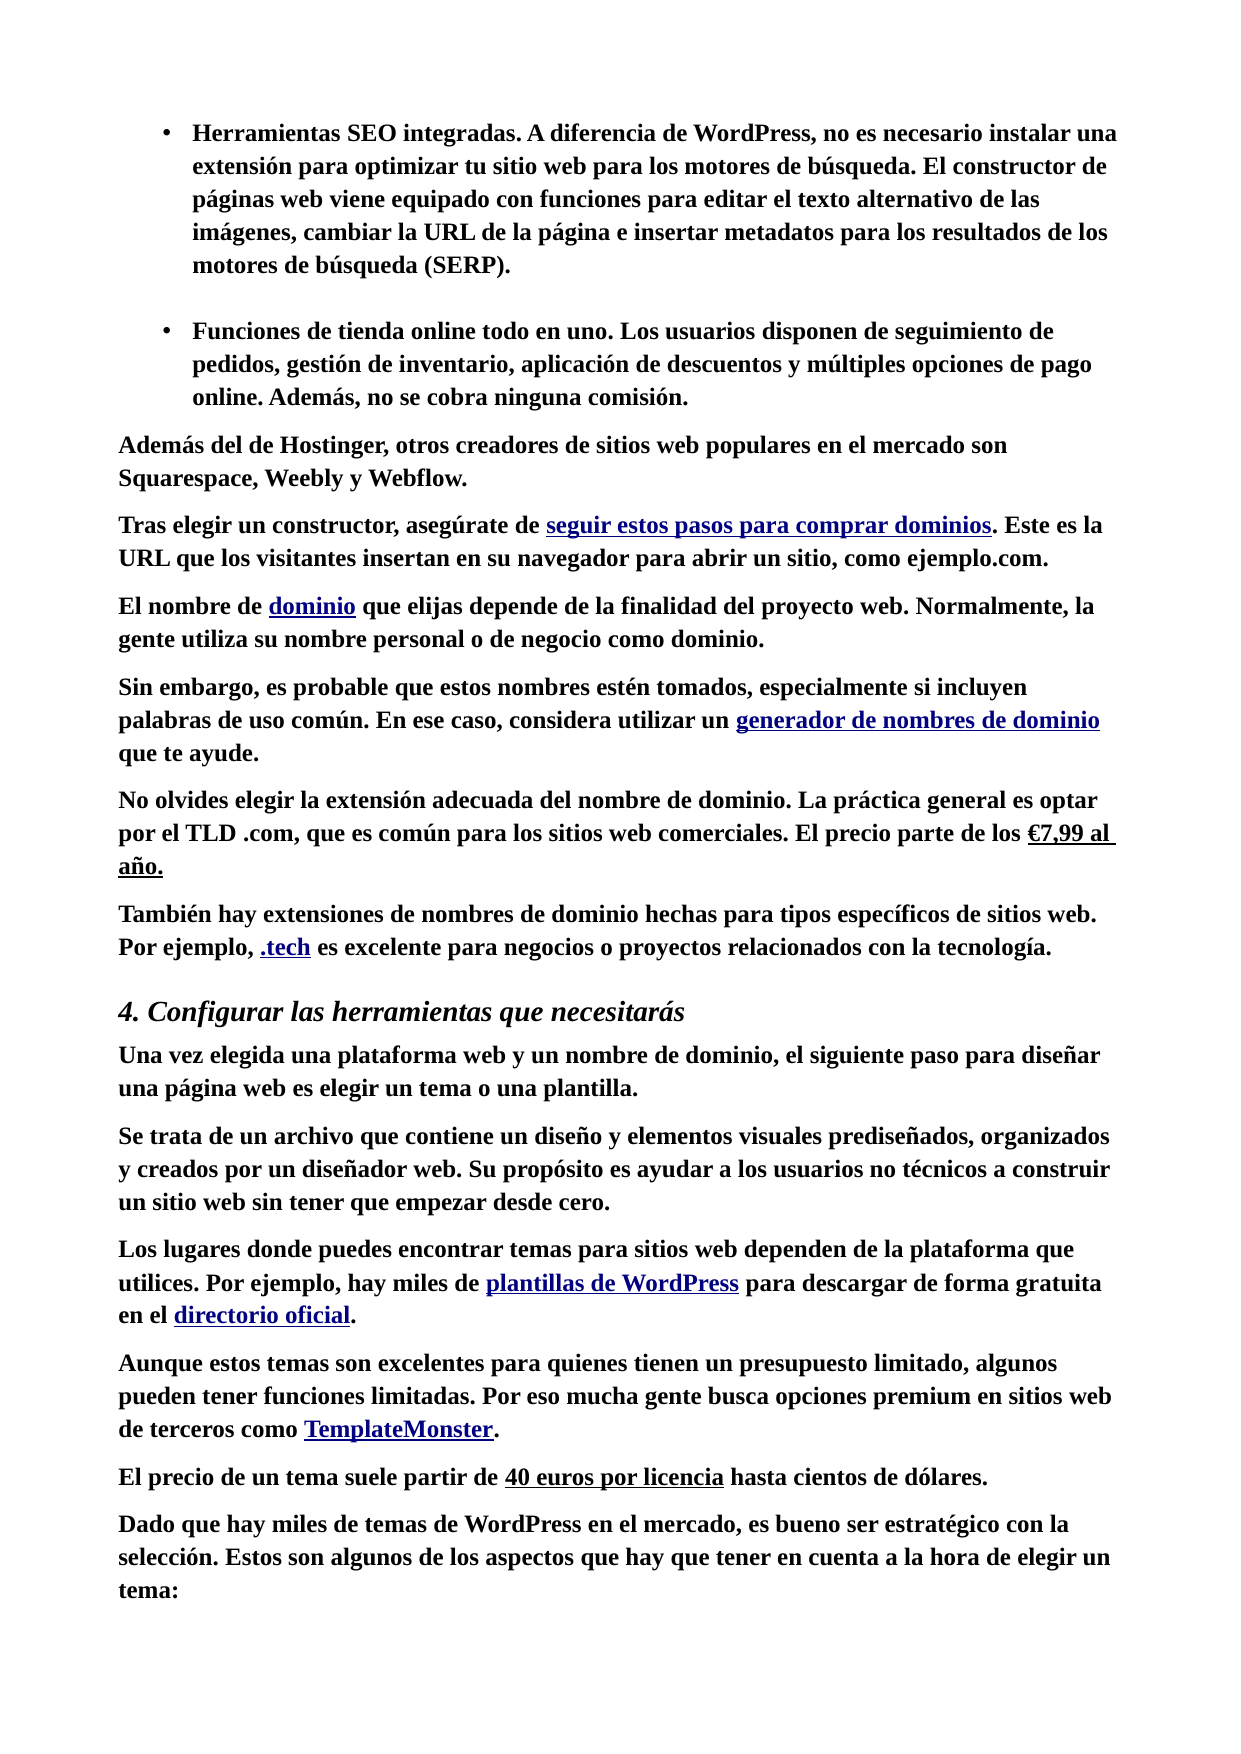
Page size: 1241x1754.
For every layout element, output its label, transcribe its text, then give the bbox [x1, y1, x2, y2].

text Una vez elegida una plataforma web y un nombre de dominio, el siguiente paso para diseñar una página web es elegir un tema o una plantilla. [118, 1040, 1122, 1102]
text No olvides elegir la extensión adecuada del nombre de dominio. La práctica general es optar por el TLD .com, que es común para los sitios web comerciales. El precio parte de los €7,99 al año. [118, 785, 1122, 880]
text También hay extensiones de nombres de dominio hechas para tipos específicos de sitios web. Por ejemplo, .tech es excelente para negocios o proyectos relacionados con la tecnología. [118, 899, 1122, 961]
text Tras elegir un constructor, asegúrate de seguir estos pasos para comprar dominios. Este es la URL que los visitantes insertan en su navegador para abrir un sitio, como ejemplo.com. [118, 511, 1122, 572]
text Los lugares donde puedes encontrar temas para sitios web dependen de la plataforma que utilices. Por ejemplo, hay miles de plantillas de WordPress para descargar de forma gratuita en el directorio oficial. [118, 1234, 1122, 1329]
text El precio de un tema suele partir de 40 euros por licencia hasta cientos de dólares. [118, 1462, 1122, 1491]
text El nombre de dominio que elijas depende de la finalidad del proyecto web. Normalmente, la gente utiliza su nombre personal o de negocio como dominio. [118, 591, 1122, 653]
text Además del de Hostinger, otros creadores de sitios web populares en el mercado son Squarespace, Weebly y Webflow. [118, 430, 1122, 492]
list Herramientas SEO integradas. A diferencia de WordPress, no es necesario instalar una extensión para optimizar tu sitio web para los motores de búsqueda. El constructor de páginas web viene equipado con funciones para editar el texto alternativo de las imágenes, cambiar la URL de la página e insertar metadatos para los resultados de los motores de búsqueda (SERP). [162, 118, 1122, 279]
text Aunque estos temas son excelentes para quienes tienen un presupuesto limitado, algunos pueden tener funciones limitadas. Por eso mucha gente busca opciones premium en sitios web de terceros como TemplateMonster. [118, 1348, 1122, 1443]
text Sin embargo, es probable que estos nombres estén tomados, especialmente si incluyen palabras de uso común. En ese caso, considera utilizar un generador de nombres de dominio que te ayude. [118, 672, 1122, 767]
text Se trata de un archivo que contiene un diseño y elementos visuales prediseñados, organizados y creados por un diseñador web. Su propósito es ayudar a los usuarios no técnicos a construir un sitio web sin tener que empezar desde cero. [118, 1121, 1122, 1216]
subtitle 4. Configurar las herramientas que necesitarás [118, 994, 1122, 1028]
text Dado que hay miles de temas de WordPress en el mercado, es bueno ser estratégico con la selección. Estos son algunos de los aspectos que hay que tener en cuenta a la hora de elegir un tema: [118, 1509, 1122, 1604]
list Funciones de tienda online todo en uno. Los usuarios disponen de seguimiento de pedidos, gestión de inventario, aplicación de descuentos y múltiples opciones de pago online. Además, no se cobra ninguna comisión. [162, 316, 1122, 411]
